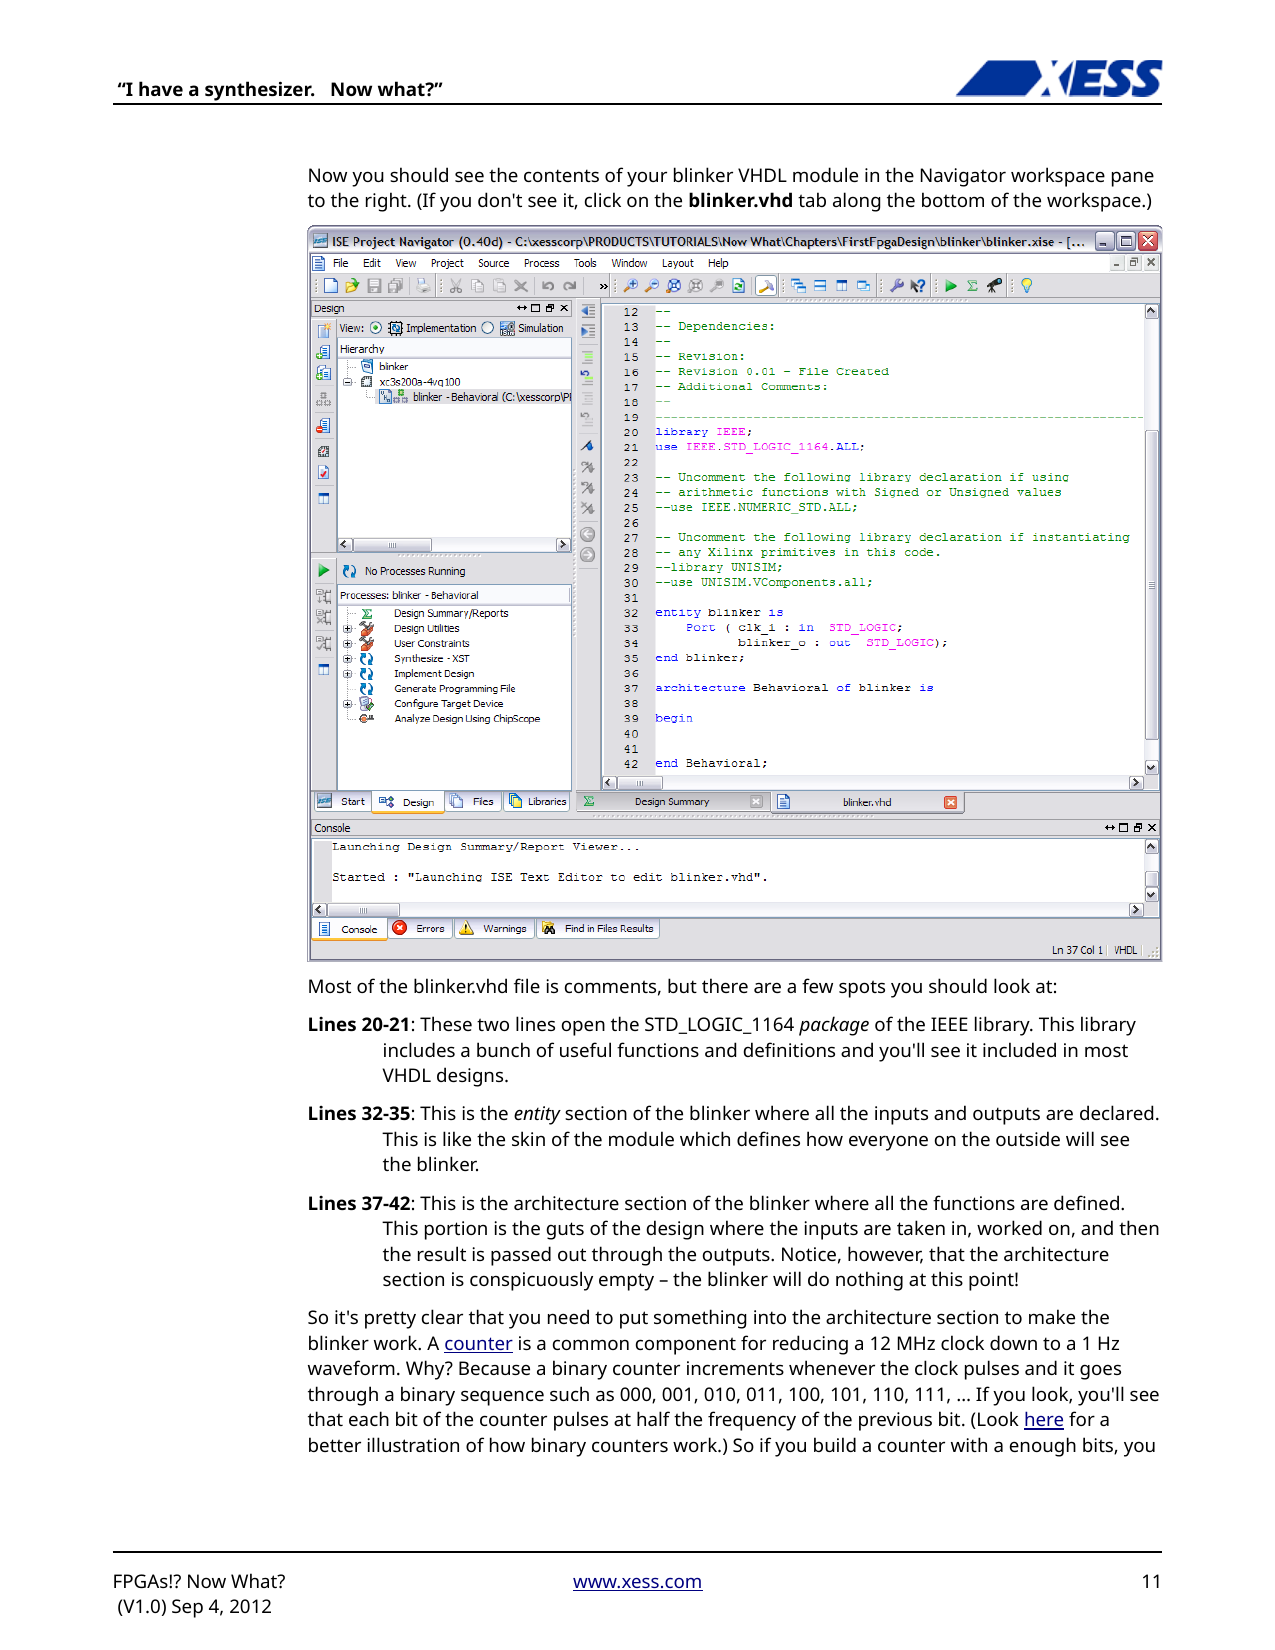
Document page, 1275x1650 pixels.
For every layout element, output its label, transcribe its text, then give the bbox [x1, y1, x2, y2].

text Lines 37-42: This is the architecture section of the blinker where all the functions are defined. This portion is the guts of the design where the inputs are taken in, worked on, and then the result is passed out through the outputs. Notice, however, that the architecture section is conspicuously empty – the blinker will do nothing at this point! [307, 1190, 1162, 1292]
text So it's pretty clear that you need to put something into the architecture section to make the blinker work. A counter is a common component for reducing a 12 MHz clock down to a 1 Hz waveform. Why? Because a binary counter increments whenever the clock pulses and it goes through a binary sequence such as 000, 001, 010, 011, 100, 101, 110, 111, … If you look, you'll see that each bit of the counter pulses at half the frequency of the previous bit. (Look here for a better illustration of how binary counters work.) So if you build a counter with a enough bits, you [307, 1304, 1162, 1457]
text Now you should see the contents of your blinker VHDL module in the Navigator workspace pane to the right. (If you don't see it, click on the blinker.vhd tab along the bottom of the workspace.) [307, 162, 1162, 213]
text Lines 20-21: These two lines open the STD_LOGIC_1164 package of the IEEE library. This library includes a bunch of useful functions and definitions and you'll see it included in most VHDL designs. [307, 1012, 1162, 1088]
picture [955, 60, 1163, 97]
text Most of the blinker.vhd file is comments, but there are a few spots you should look at: [307, 974, 1162, 999]
text Lines 32-35: This is the entity section of the blinker where all the inputs and outputs are declared. This is like the skin of the module which defines how everyone on the outside will see the blinker. [307, 1101, 1162, 1177]
picture [307, 225, 1163, 962]
